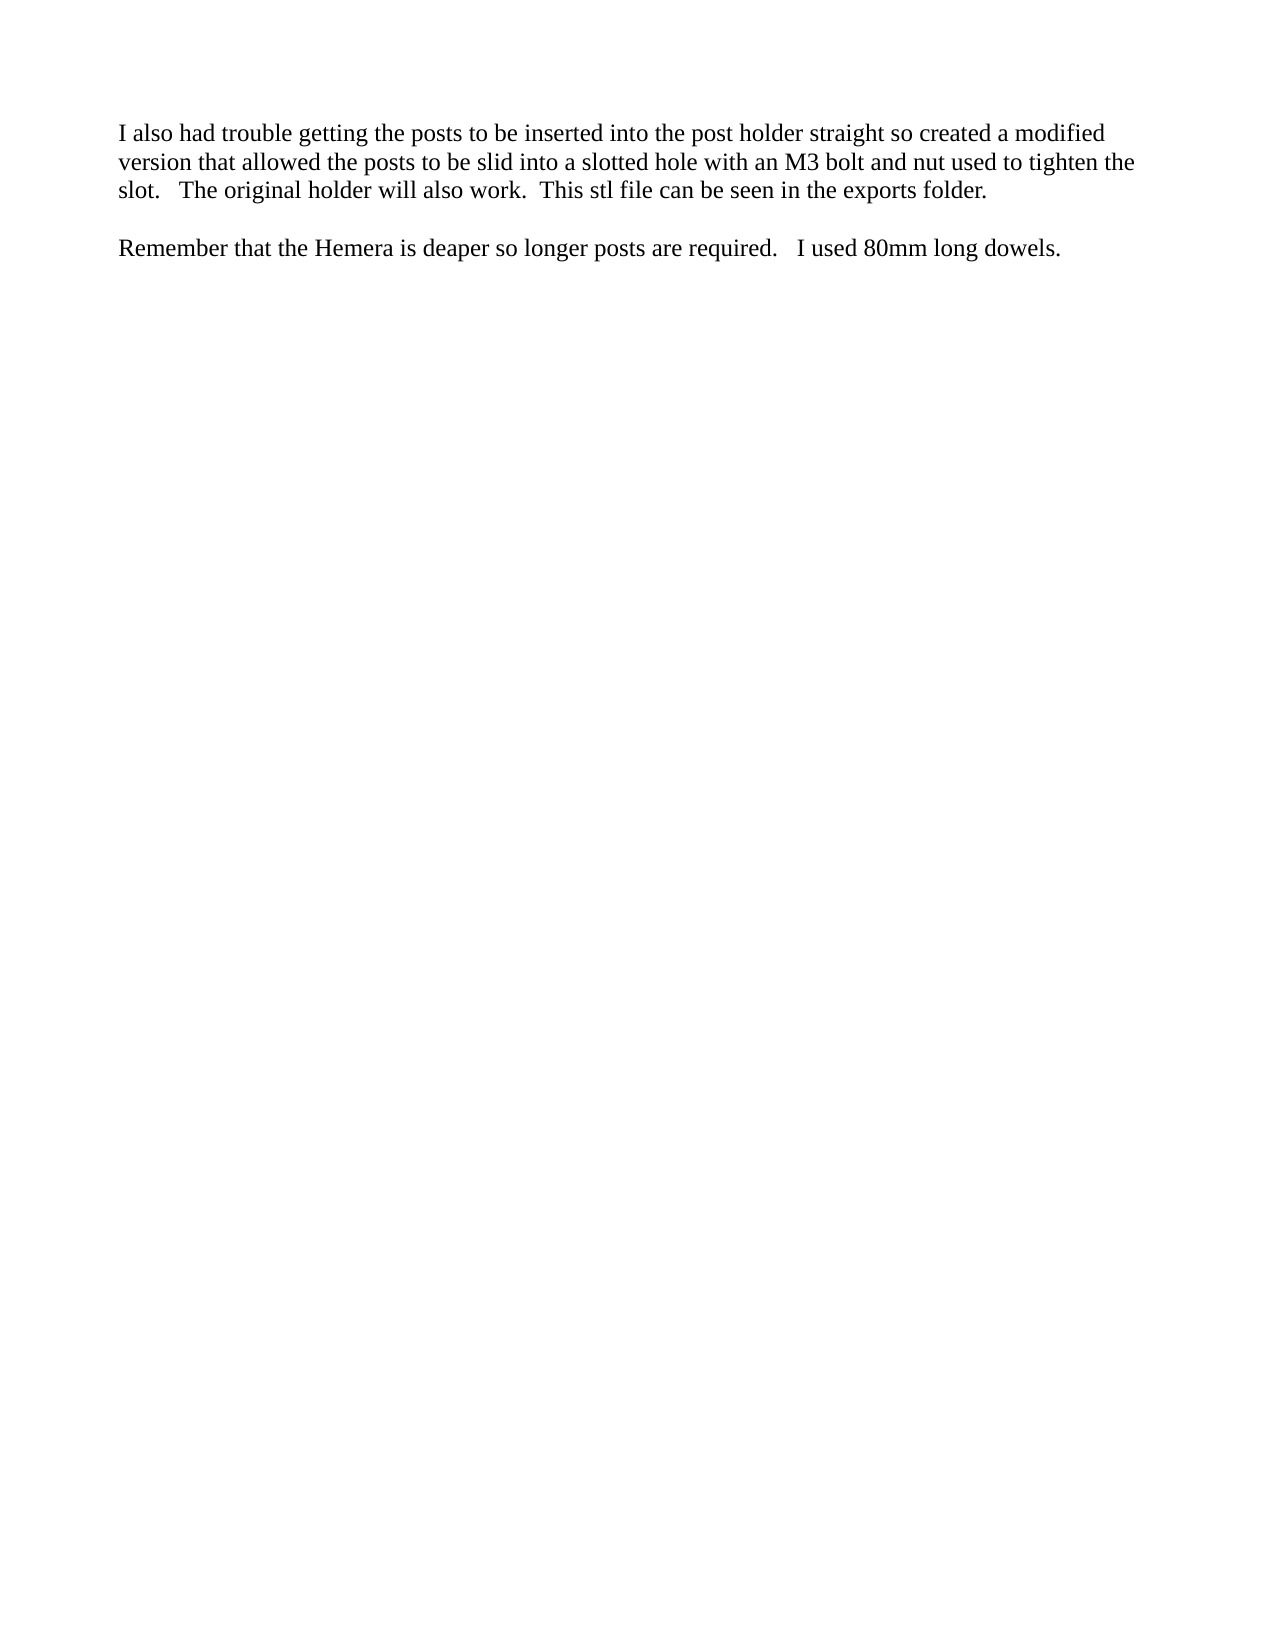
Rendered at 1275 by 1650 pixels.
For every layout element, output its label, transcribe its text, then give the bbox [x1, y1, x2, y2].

text I also had trouble getting the posts to be inserted into the post holder straight so created a modified version that allowed the posts to be slid into a slotted hole with an M3 bolt and nut used to tighten the slot. The original holder will also work. This stl file can be seen in the exports folder. [118, 118, 1157, 204]
text Remember that the Hemera is deaper so longer posts are required. I used 80mm long dowels. [118, 233, 1157, 262]
